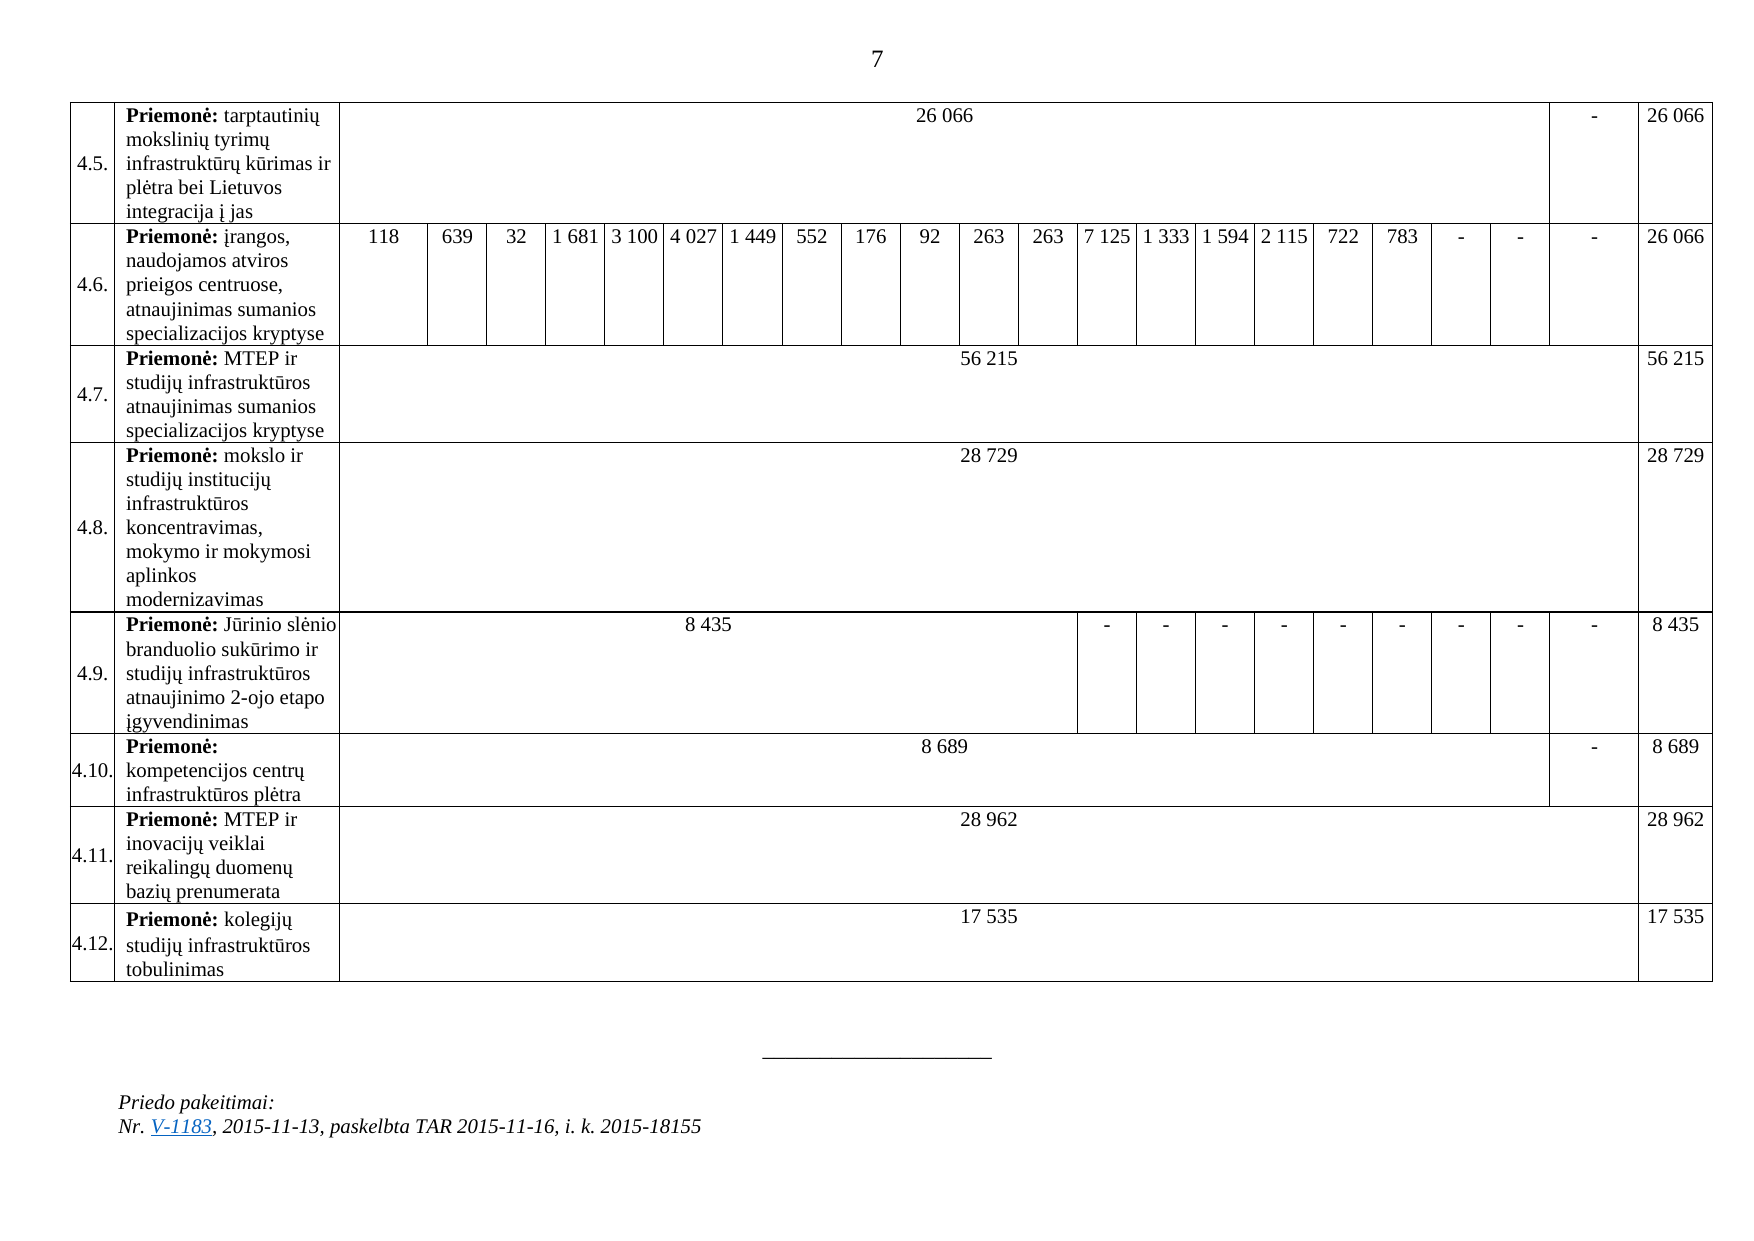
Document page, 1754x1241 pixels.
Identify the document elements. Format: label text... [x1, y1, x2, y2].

table_cell - [1078, 613, 1136, 733]
table_cell - [1432, 613, 1490, 733]
table_cell 2 115 [1255, 224, 1313, 344]
table_cell 176 [842, 224, 900, 344]
table_cell 263 [960, 224, 1018, 344]
table_cell 1 681 [546, 224, 604, 344]
table_cell 17 535 [340, 904, 1638, 981]
table_cell 17 535 [1639, 904, 1712, 981]
table_cell 4 027 [664, 224, 722, 344]
table_cell - [1255, 613, 1313, 733]
table_cell 32 [487, 224, 545, 344]
table_cell Priemonė: MTEP ir inovacijų veiklai reikalingų duomenų bazių prenumerata [115, 807, 339, 903]
text Priedo pakeitimai: [118, 1090, 1636, 1114]
table_cell 56 215 [340, 346, 1638, 442]
text ____________________ [118, 1034, 1636, 1061]
table_cell 4.6. [71, 224, 114, 344]
table_cell 4.12. [71, 904, 114, 981]
table_cell - [1137, 613, 1195, 733]
table_cell 3 100 [605, 224, 663, 344]
table_cell 26 066 [1639, 224, 1712, 344]
table_cell - [1491, 613, 1549, 733]
table_cell 4.10. [71, 734, 114, 806]
table_cell 552 [783, 224, 841, 344]
table_cell 1 594 [1196, 224, 1254, 344]
table_cell 8 689 [340, 734, 1549, 806]
table_cell - [1550, 103, 1638, 223]
table_cell 8 435 [340, 613, 1077, 733]
table_cell - [1550, 224, 1638, 344]
table_cell 56 215 [1639, 346, 1712, 442]
table_cell - [1491, 224, 1549, 344]
table_cell - [1550, 613, 1638, 733]
table_cell - [1432, 224, 1490, 344]
table_cell 28 962 [340, 807, 1638, 903]
text Nr. V-1183, 2015-11-13, paskelbta TAR 2015-11-16, i. k. 2015-18155 [118, 1114, 1636, 1138]
table_cell 26 066 [340, 103, 1549, 223]
table_cell - [1196, 613, 1254, 733]
table_cell 118 [340, 224, 427, 344]
table_cell 1 449 [723, 224, 782, 344]
table_cell Priemonė: MTEP ir studijų infrastruktūros atnaujinimas sumanios specializacijos kryptyse [115, 346, 339, 442]
table_cell 1 333 [1137, 224, 1195, 344]
table_cell 8 689 [1639, 734, 1712, 806]
table_cell 4.9. [71, 613, 114, 733]
table_cell 4.8. [71, 443, 114, 611]
table_cell - [1550, 734, 1638, 806]
table_cell 783 [1373, 224, 1431, 344]
table_cell - [1314, 613, 1372, 733]
table_cell 4.11. [71, 807, 114, 903]
table_cell 263 [1019, 224, 1077, 344]
table_cell - [1373, 613, 1431, 733]
table_cell 4.7. [71, 346, 114, 442]
table_cell Priemonė: kompetencijos centrų infrastruktūros plėtra [115, 734, 339, 806]
table_cell 28 729 [340, 443, 1638, 611]
table_cell 26 066 [1639, 103, 1712, 223]
table_cell Priemonė: mokslo ir studijų institucijų infrastruktūros koncentravimas, mokymo ir mokymosi aplinkos modernizavimas [115, 443, 339, 611]
table_cell Priemonė: įrangos, naudojamos atviros prieigos centruose, atnaujinimas sumanios specializacijos kryptyse [115, 224, 339, 344]
table_cell 28 962 [1639, 807, 1712, 903]
table_cell 4.5. [71, 103, 114, 223]
table_cell 92 [901, 224, 959, 344]
table_cell 722 [1314, 224, 1372, 344]
table_cell Priemonė: Jūrinio slėnio branduolio sukūrimo ir studijų infrastruktūros atnaujinimo 2-ojo etapo įgyvendinimas [115, 613, 339, 733]
table_cell 639 [428, 224, 486, 344]
table_cell Priemonė: tarptautinių mokslinių tyrimų infrastruktūrų kūrimas ir plėtra bei Lietuvos integracija į jas [115, 103, 339, 223]
table_cell Priemonė: kolegijų studijų infrastruktūros tobulinimas [115, 904, 339, 981]
table_cell 7 125 [1078, 224, 1136, 344]
table_cell 8 435 [1639, 613, 1712, 733]
table_cell 28 729 [1639, 443, 1712, 611]
